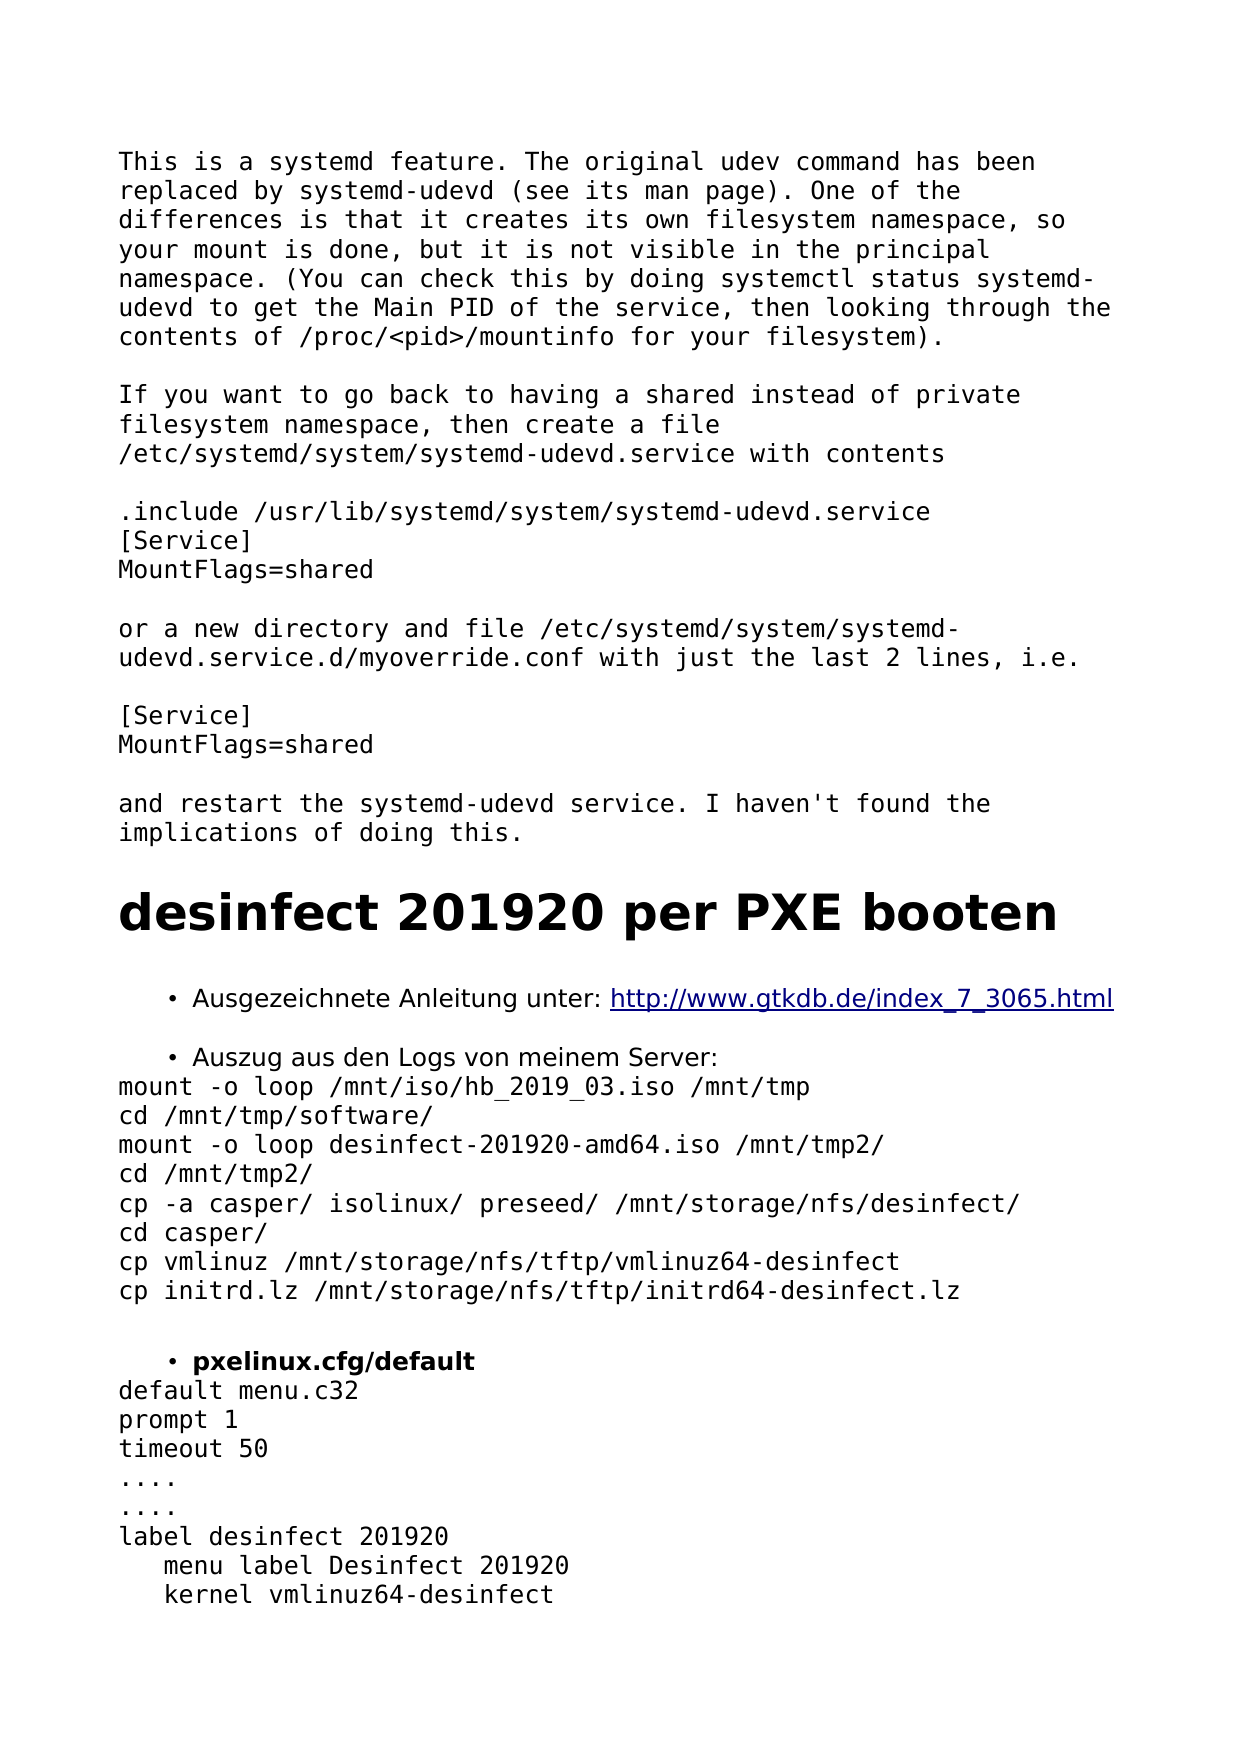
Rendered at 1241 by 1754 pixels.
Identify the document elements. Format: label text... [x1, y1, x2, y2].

text default menu.c32 prompt 1 timeout 50 .... .... label desinfect 201920 menu label Desinfect 201920 kernel vmlinuz64-desinfect [118, 1376, 1122, 1609]
list Auszug aus den Logs von meinem Server: [177, 1043, 1122, 1072]
text This is a systemd feature. The original udev command has been replaced by systemd-udevd (see its man page). One of the differences is that it creates its own filesystem namespace, so your mount is done, but it is not visible in the principal namespace. (You can check this by doing systemctl status systemd-udevd to get the Main PID of the service, then looking through the contents of /proc/<pid>/mountinfo for your filesystem). If you want to go back to having a shared instead of private filesystem namespace, then create a file /etc/systemd/system/systemd-udevd.service with contents .include /usr/lib/systemd/system/systemd-udevd.service [Service] MountFlags=shared or a new directory and file /etc/systemd/system/systemd-udevd.service.d/myoverride.conf with just the last 2 lines, i.e. [Service] MountFlags=shared and restart the systemd-udevd service. I haven't found the implications of doing this. [118, 118, 1122, 847]
list Ausgezeichnete Anleitung unter: http://www.gtkdb.de/index_7_3065.html [177, 984, 1122, 1013]
list pxelinux.cfg/default [177, 1347, 1122, 1376]
text mount -o loop /mnt/iso/hb_2019_03.iso /mnt/tmp cd /mnt/tmp/software/ mount -o loop desinfect-201920-amd64.iso /mnt/tmp2/ cd /mnt/tmp2/ cp -a casper/ isolinux/ preseed/ /mnt/storage/nfs/desinfect/ cd casper/ cp vmlinuz /mnt/storage/nfs/tftp/vmlinuz64-desinfect cp initrd.lz /mnt/storage/nfs/tftp/initrd64-desinfect.lz [118, 1072, 1122, 1305]
subtitle desinfect 201920 per PXE booten [118, 884, 1122, 942]
